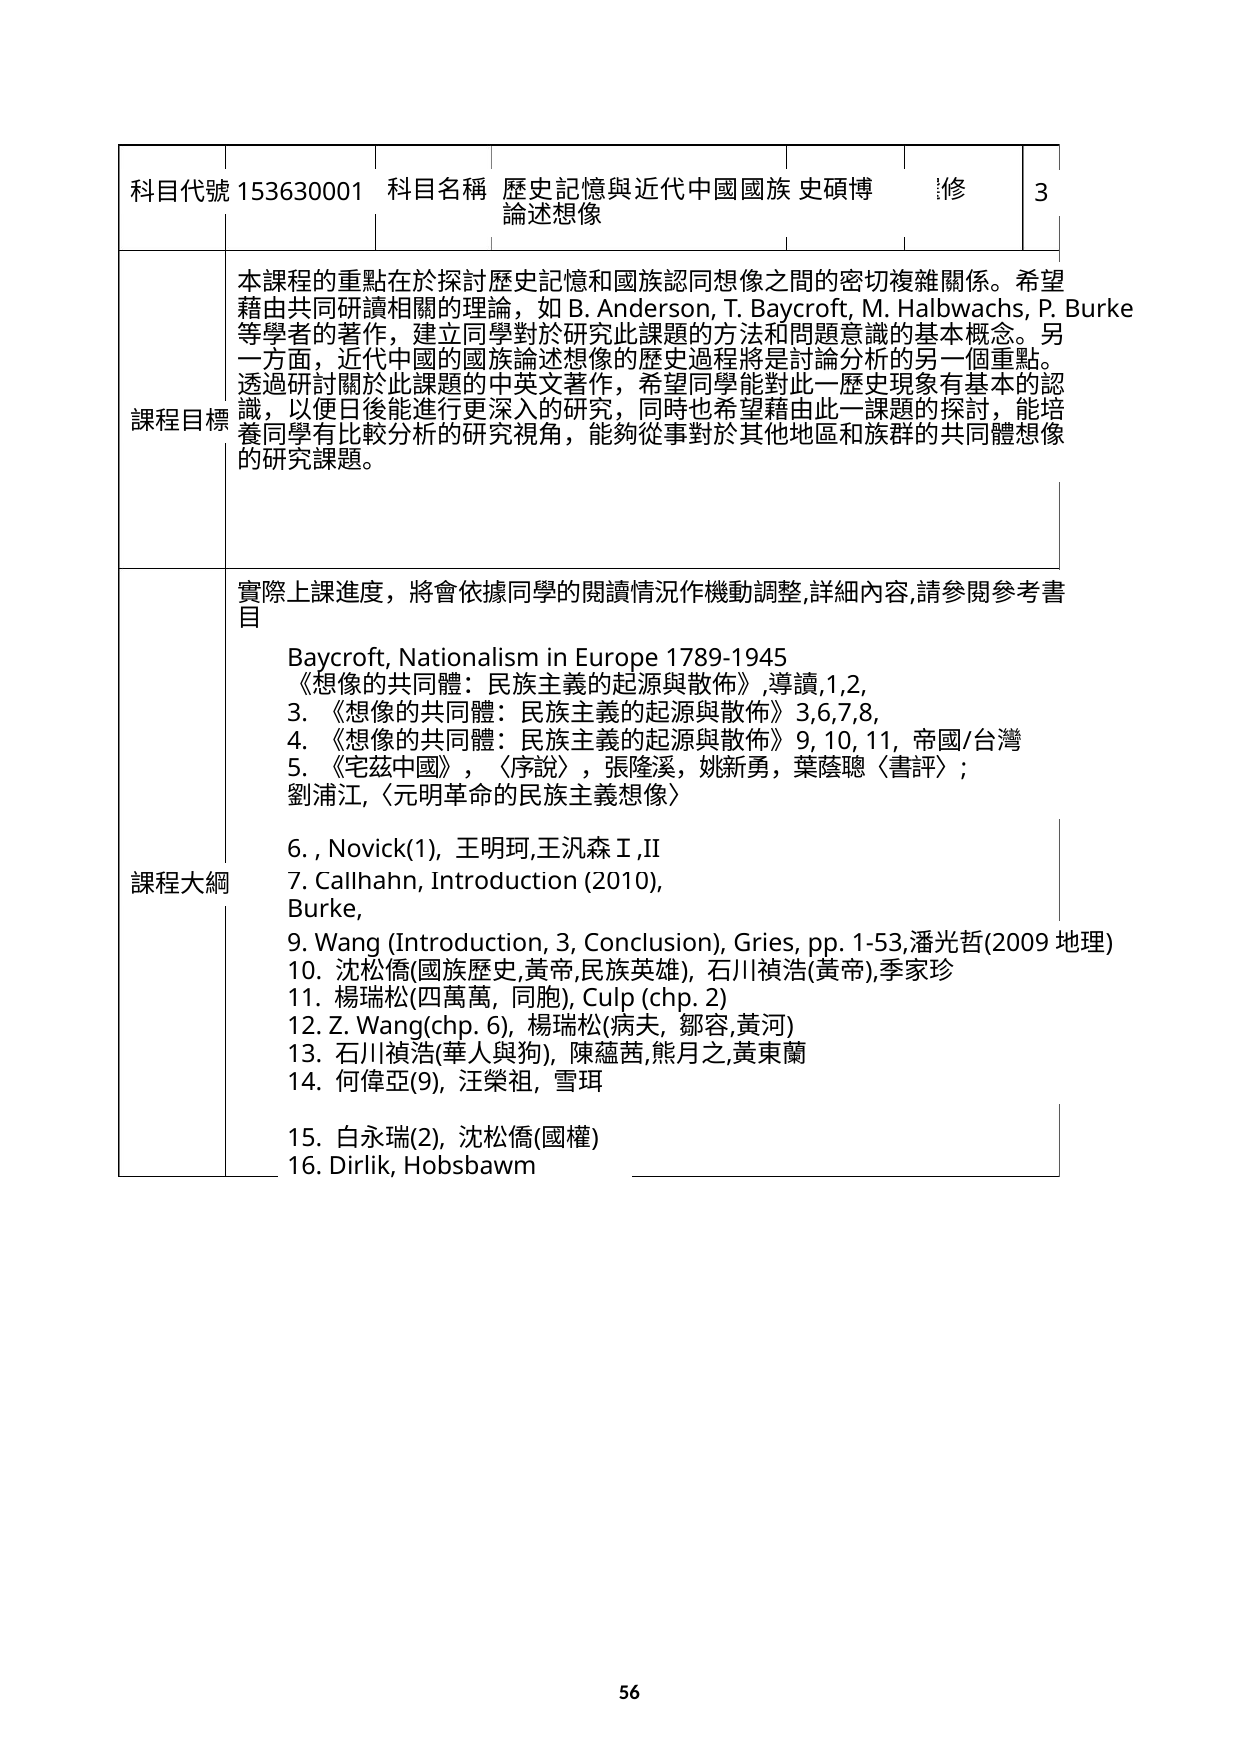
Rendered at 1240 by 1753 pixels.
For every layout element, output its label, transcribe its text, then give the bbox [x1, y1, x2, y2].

text 的研究課題。 [237, 448, 1171, 473]
text 15. 白永瑞(2), 沈松僑(國權) [287, 1124, 624, 1152]
text 劉浦江,〈元明革命的民族主義想像〉 [287, 782, 1096, 810]
text 14. 何偉亞(9), 汪榮祖, 雪珥 [287, 1068, 1128, 1096]
text 10. 沈松僑(國族歷史,黃帝,民族英雄), 石川禎浩(黃帝),季家珍 [287, 957, 1128, 985]
text 一方面，近代中國的國族論述想像的歷史過程將是討論分析的另一個重點。 [237, 348, 1171, 373]
text 3 [1034, 179, 1066, 207]
text 4. 《想像的共同體：民族主義的起源與散佈》9, 10, 11, 帝國/台灣 [287, 727, 1096, 755]
text 養同學有比較分析的研究視角，能夠從事對於其他地區和族群的共同體想像 [237, 423, 1171, 448]
text 3. 《想像的共同體：民族主義的起源與散佈》3,6,7,8, [287, 699, 1096, 727]
picture [118, 144, 1060, 1177]
text 本課程的重點在於探討歷史記憶和國族認同想像之間的密切複雜關係。希望 [237, 271, 1171, 296]
text 實際上課進度，將會依據同學的閱讀情況作機動調整,詳細內容,請參閱參考書 [237, 579, 1182, 607]
text 藉由共同研讀相關的理論，如 B. Anderson, T. Baycroft, M. Halbwachs, P. Burke [237, 296, 1171, 323]
text 識，以便日後能進行更深入的研究，同時也希望藉由此一課題的探討，能培 [237, 398, 1171, 423]
text 13. 石川禎浩(華人與狗), 陳蘊茜,熊月之,黃東蘭 [287, 1040, 1128, 1068]
text 目 [237, 607, 1182, 632]
text 課程目標 [131, 409, 228, 434]
text 6. , Novick(1), 王明珂,王汎森Ｉ,II [287, 836, 687, 863]
text 12. Z. Wang(chp. 6), 楊瑞松(病夫, 鄒容,黃河) [287, 1012, 1128, 1040]
text 選修 [937, 178, 986, 203]
text 《想像的共同體：民族主義的起源與散佈》,導讀,1,2, [287, 672, 1096, 699]
text 11. 楊瑞松(四萬萬, 同胞), Culp (chp. 2) [287, 985, 1128, 1012]
text 論述想像 [502, 203, 928, 228]
text 透過研討關於此課題的中英文著作，希望同學能對此一歷史現象有基本的認 [237, 373, 1171, 398]
text 5. 《宅茲中國》，〈序說〉，張隆溪，姚新勇，葉蔭聰〈書評〉; [287, 755, 1096, 782]
text 16. Dirlik, Hobsbawm [287, 1152, 624, 1180]
text 課程大綱 [131, 872, 250, 897]
text 56 [619, 1679, 653, 1704]
text 9. Wang (Introduction, 3, Conclusion), Gries, pp. 1-53,潘光哲(2009 地理) [287, 929, 1128, 957]
text Baycroft, Nationalism in Europe 1789-1945 [287, 644, 1096, 672]
text 科目代號 153630001 [130, 178, 369, 206]
text 等學者的著作，建立同學對於研究此課題的方法和問題意識的基本概念。另 [237, 323, 1171, 348]
text 7. Callhahn, Introduction (2010), Burke, [287, 868, 734, 923]
text 科目名稱 歷史記憶與近代中國國族 史碩博 [387, 178, 928, 203]
